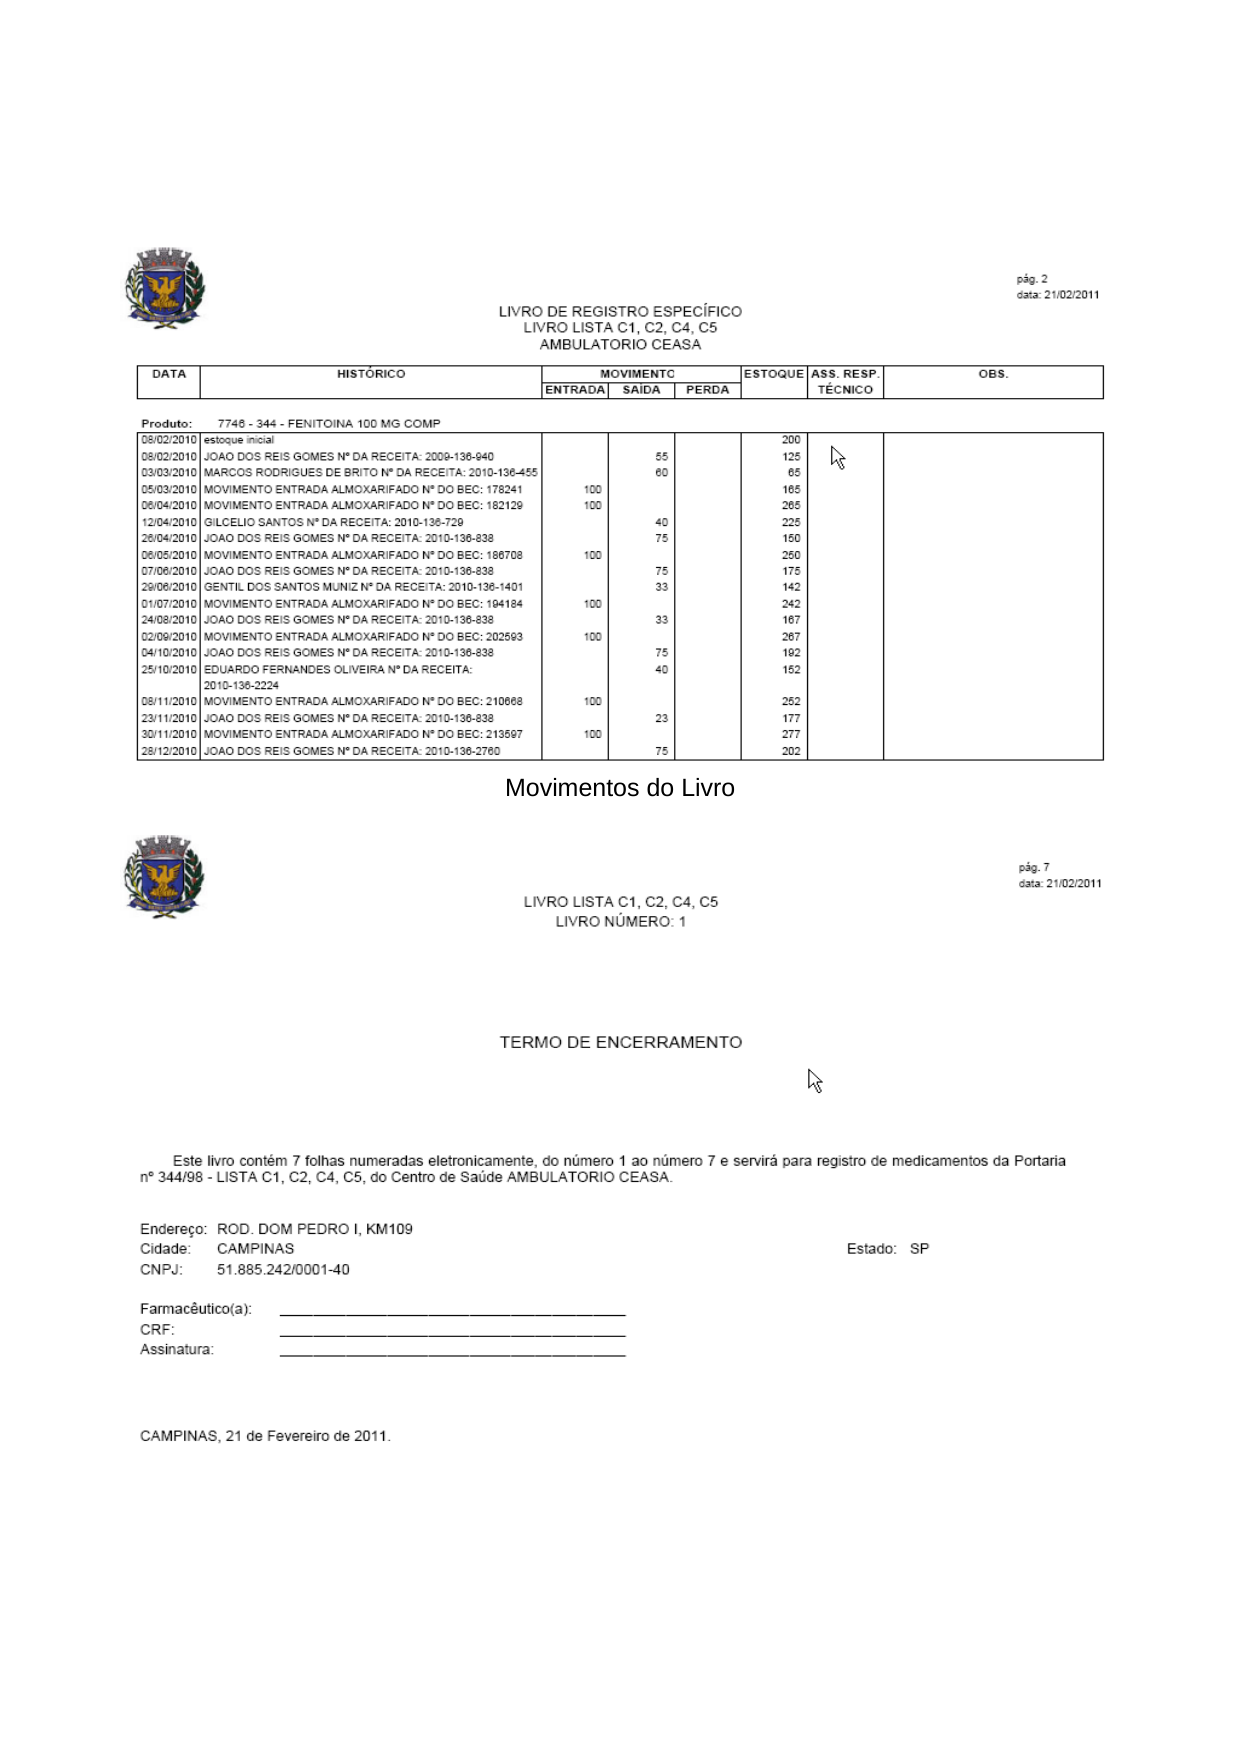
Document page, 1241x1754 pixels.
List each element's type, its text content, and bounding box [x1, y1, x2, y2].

picture [120, 243, 1121, 772]
picture [120, 833, 1121, 1463]
text Movimentos do Livro [118, 773, 1122, 802]
